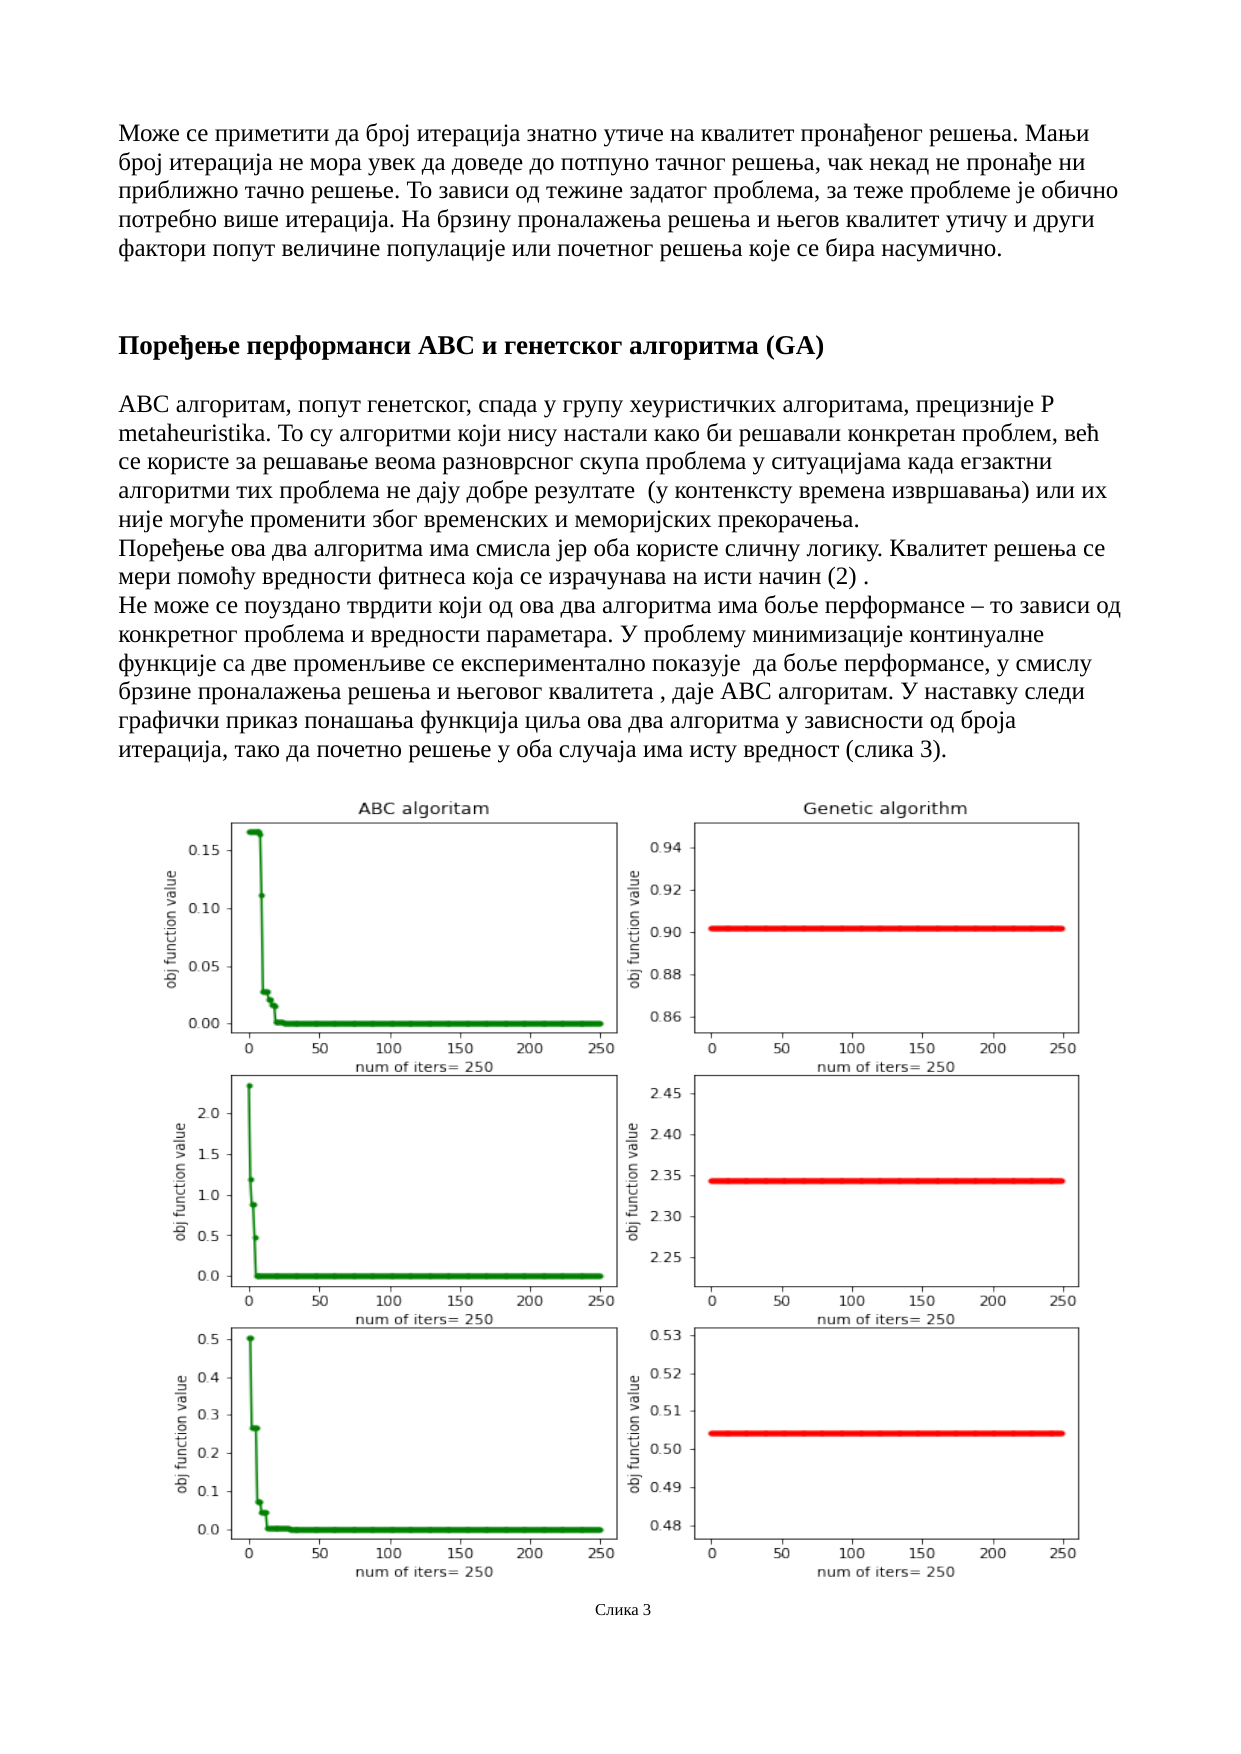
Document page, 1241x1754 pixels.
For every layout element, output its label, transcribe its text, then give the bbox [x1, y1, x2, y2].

text Поређење ова два алгоритма има смисла јер оба користе сличну логику. Квалитет решења се мери помоћу вредности фитнеса која се израчунава на исти начин (2) . [118, 533, 1122, 590]
text Не може се поуздано тврдити који од ова два алгоритма има боље перформансе – то зависи од конкретног проблема и вредности параметара. У проблему минимизације континуалне функције са две променљиве се експериментално показује да боље перформансе, у смислу брзине проналажења решења и његовог квалитета , даје ABC алгоритам. У наставку следи графички приказ понашања функција циља ова два алгоритма у зависности од броја итерација, тако да почетно решење у оба случаја има исту вредност (слика 3). [118, 590, 1122, 763]
picture [155, 792, 1089, 1589]
text Поређење перформанси ABC и генетског алгоритма (GA) [118, 329, 1122, 360]
text Може се приметити да број итерација знатно утиче на квалитет пронађеног решења. Мањи број итерација не мора увек да доведе до потпуно тачног решења, чак некад не пронађе ни приближно тачно решење. То зависи од тежине задатог проблема, за теже проблеме је обично потребно више итерација. На брзину проналажења решења и његов квалитет утичу и други фактори попут величине популације или почетног решења које се бира насумично. [118, 118, 1122, 262]
text ABC алгоритам, попут генетског, спада у групу хеуристичких алгоритама, прецизније P metaheuristika. То су алгоритми који нису настали како би решавали конкретан проблем, већ се користе за решавање веома разноврсног скупа проблема у ситуацијама када егзактни алгоритми тих проблема не дају добре резултате (у контенксту времена извршавања) или их није могуће променити због временских и меморијских прекорачења. [118, 389, 1122, 533]
